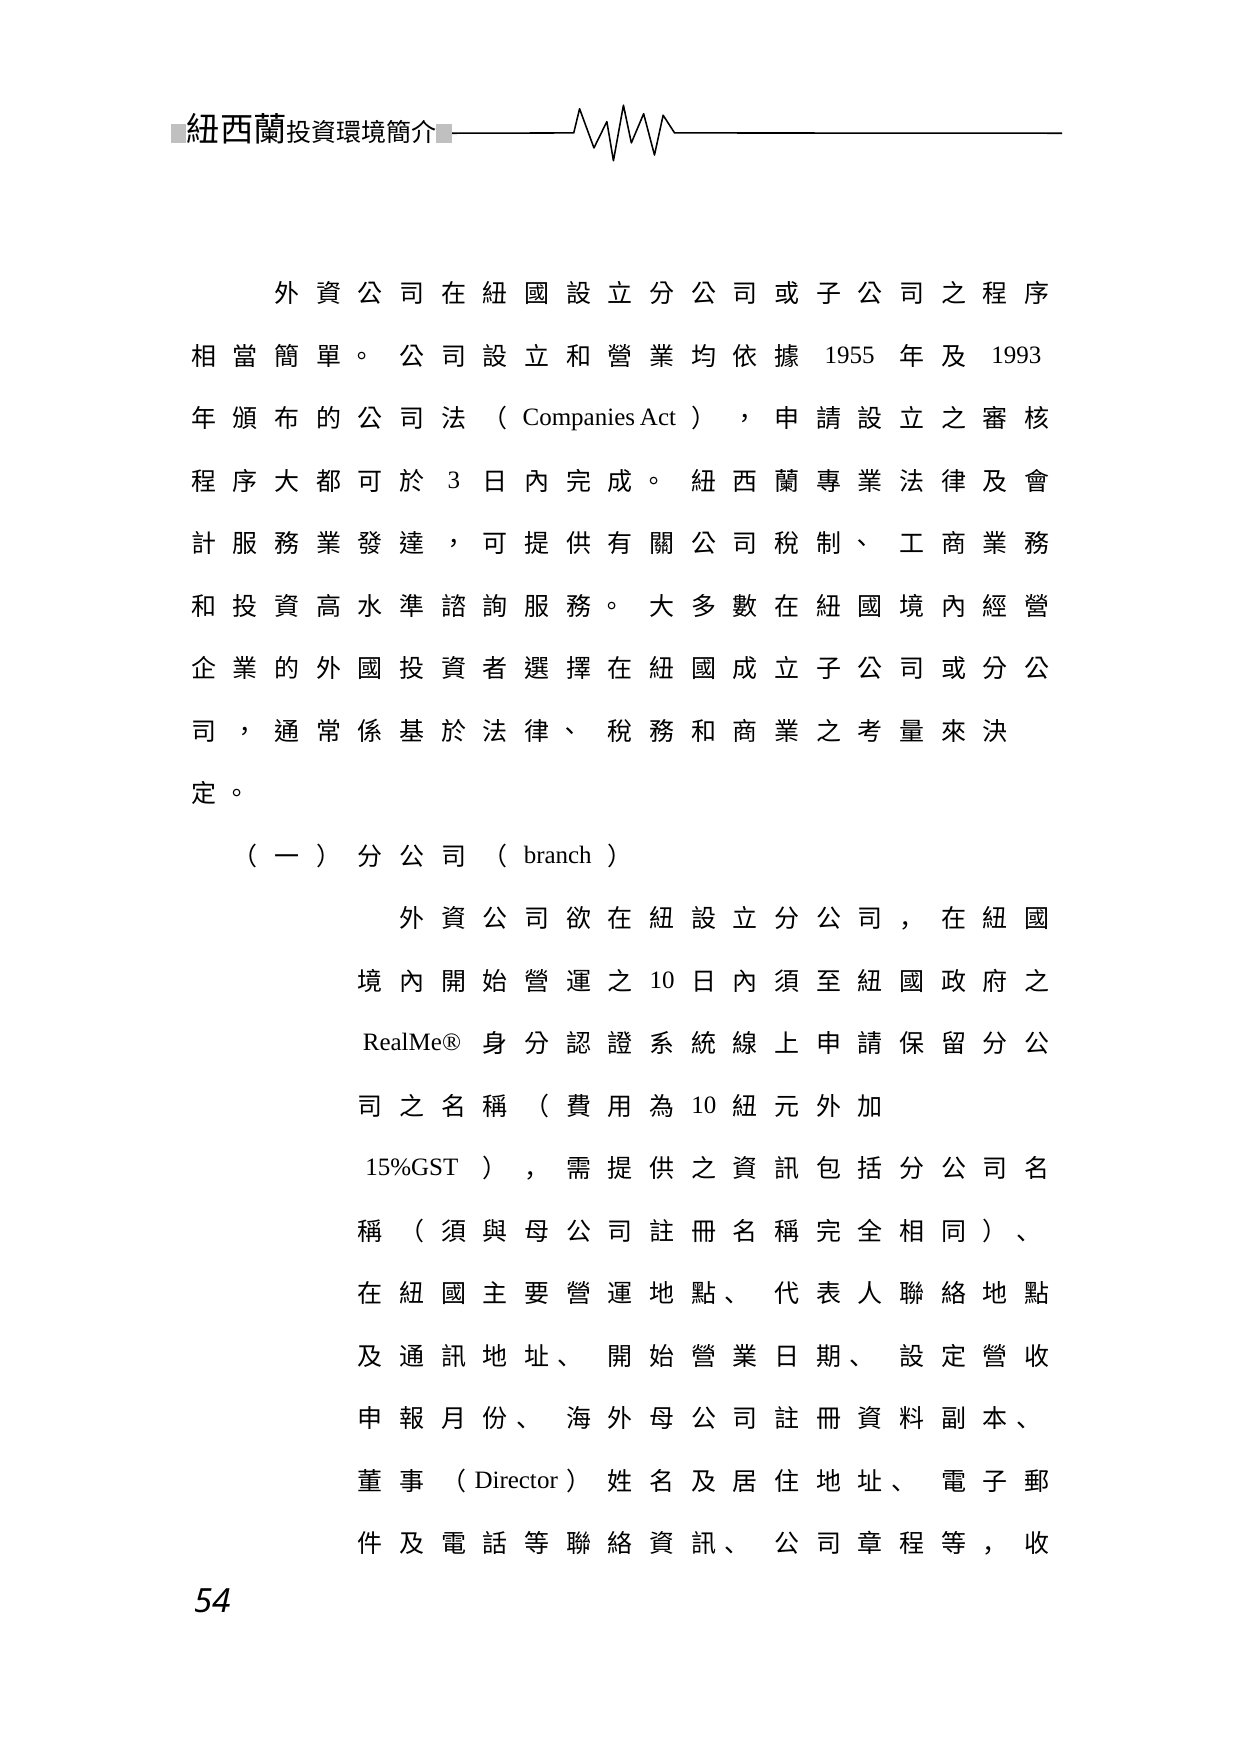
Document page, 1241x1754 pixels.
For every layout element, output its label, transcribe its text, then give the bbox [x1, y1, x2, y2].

text 外資公司在紐國設立分公司或子公司之程序相當簡單。公司設立和營業均依據1955年及1993年頒布的公司法（Companies Act），申請設立之審核程序大都可於3日內完成。紐西蘭專業法律及會計服務業發達，可提供有關公司稅制、工商業務和投資高水準諮詢服務。大多數在紐國境內經營企業的外國投資者選擇在紐國成立子公司或分公司，通常係基於法律、稅務和商業之考量來決定。 [183, 250, 1058, 813]
text （一）分公司（branch） [207, 813, 1058, 875]
text 外資公司欲在紐設立分公司，在紐國境內開始營運之10日內須至紐國政府之RealMe®身分認證系統線上申請保留分公司之名稱（費用為10紐元外加15%GST），需提供之資訊包括分公司名稱（須與母公司註冊名稱完全相同）、在紐國主要營運地點、代表人聯絡地點及通訊地址、開始營業日期、設定營收申報月份、海外母公司註冊資料副本、董事（Director）姓名及居住地址、電子郵件及電話等聯絡資訊、公司章程等，收 [314, 875, 1058, 1563]
